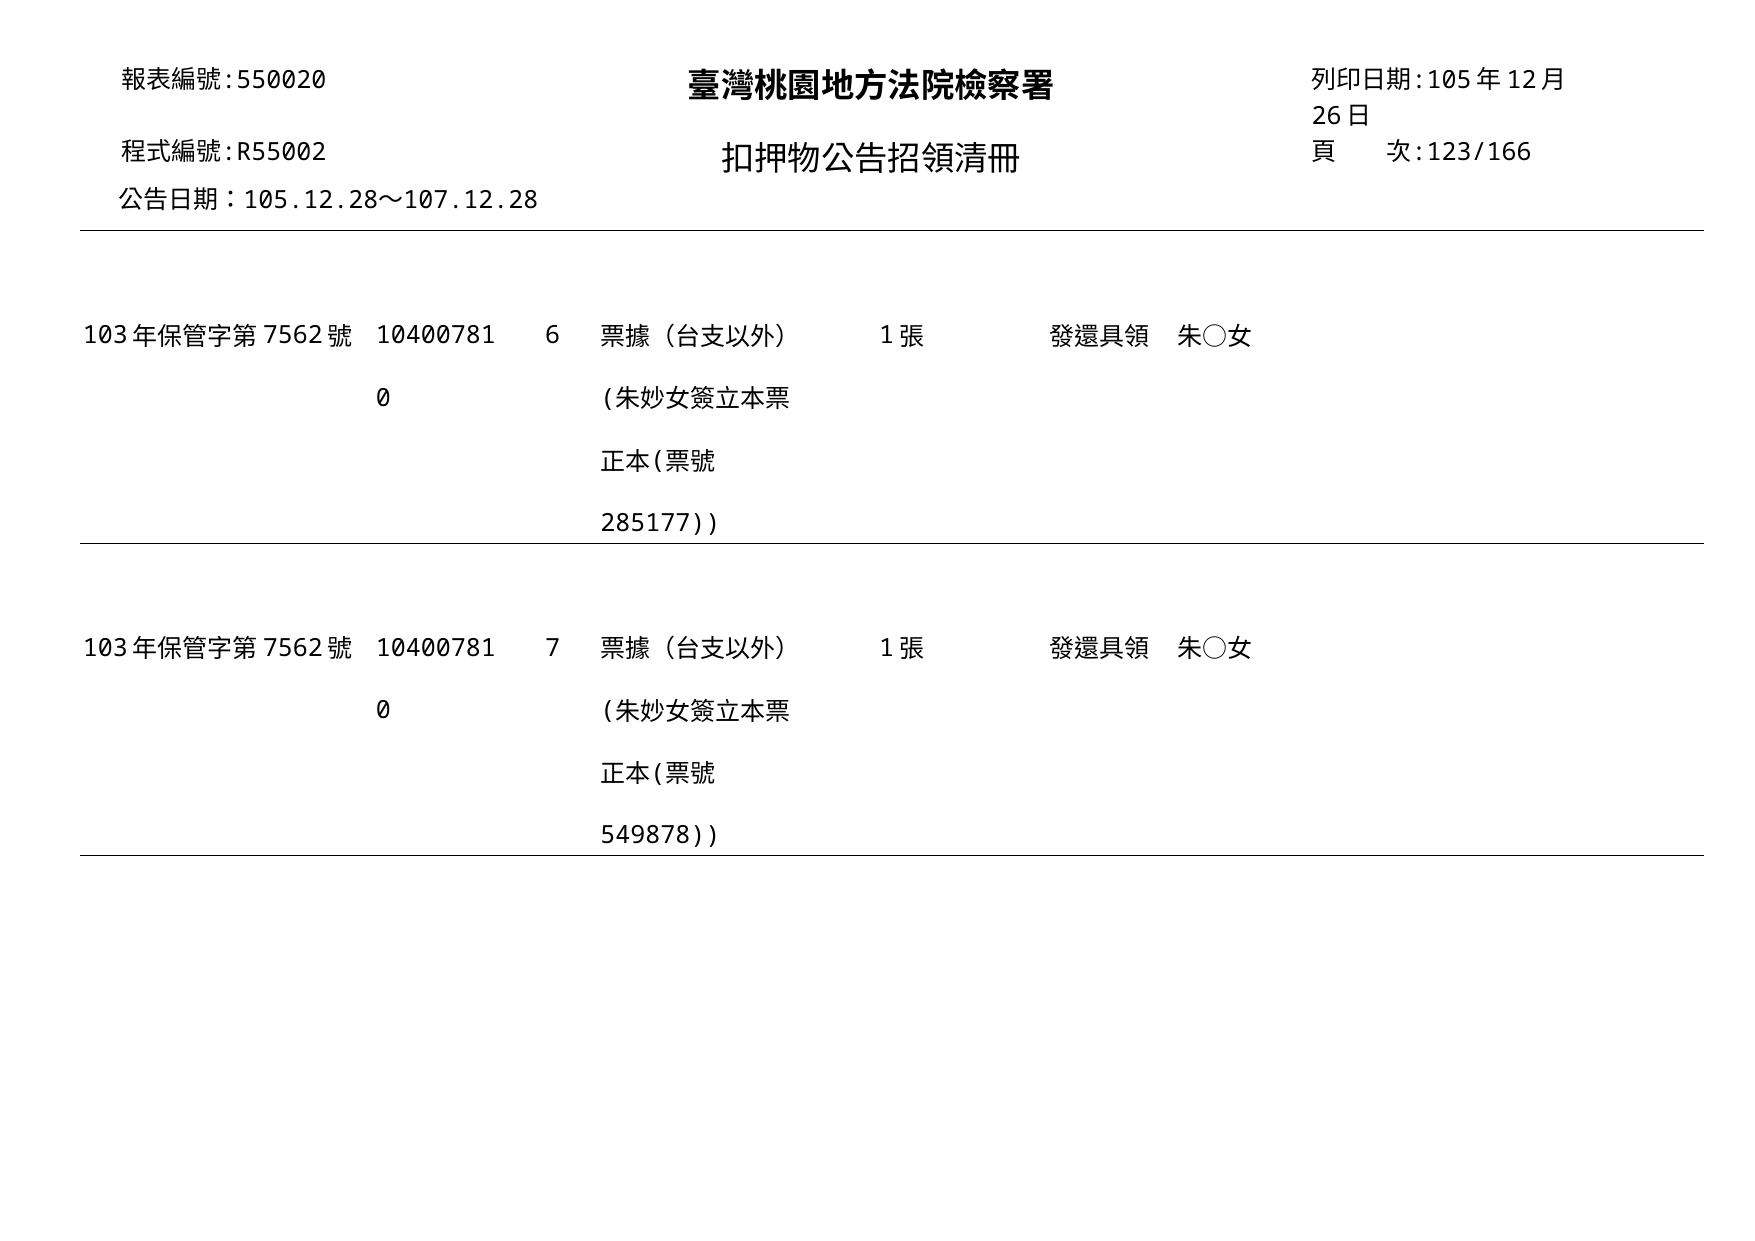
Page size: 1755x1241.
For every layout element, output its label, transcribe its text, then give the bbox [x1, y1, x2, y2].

table_cell [1317, 231, 1575, 542]
table_cell 票據（台支以外）(朱妙女簽立本票正本(票號285177)) [597, 231, 807, 542]
table_cell 朱○女 [1175, 544, 1317, 855]
table_cell [927, 231, 1046, 542]
table_cell 103年保管字第7562號 [80, 231, 373, 542]
table_cell 104007810 [373, 544, 507, 855]
table_cell [1317, 544, 1575, 855]
table_cell [927, 544, 1046, 855]
table_cell 1張 [808, 231, 927, 542]
table_cell 1張 [808, 544, 927, 855]
table_cell 104007810 [373, 231, 507, 542]
table_cell [1575, 544, 1704, 855]
table_cell [1575, 231, 1704, 542]
table_cell 發還具領 [1046, 231, 1175, 542]
table_cell 6 [507, 231, 597, 542]
table_cell 103年保管字第7562號 [80, 544, 373, 855]
table_cell 發還具領 [1046, 544, 1175, 855]
table_cell 7 [507, 544, 597, 855]
table_cell 票據（台支以外）(朱妙女簽立本票正本(票號549878)) [597, 544, 807, 855]
table_cell 朱○女 [1175, 231, 1317, 542]
